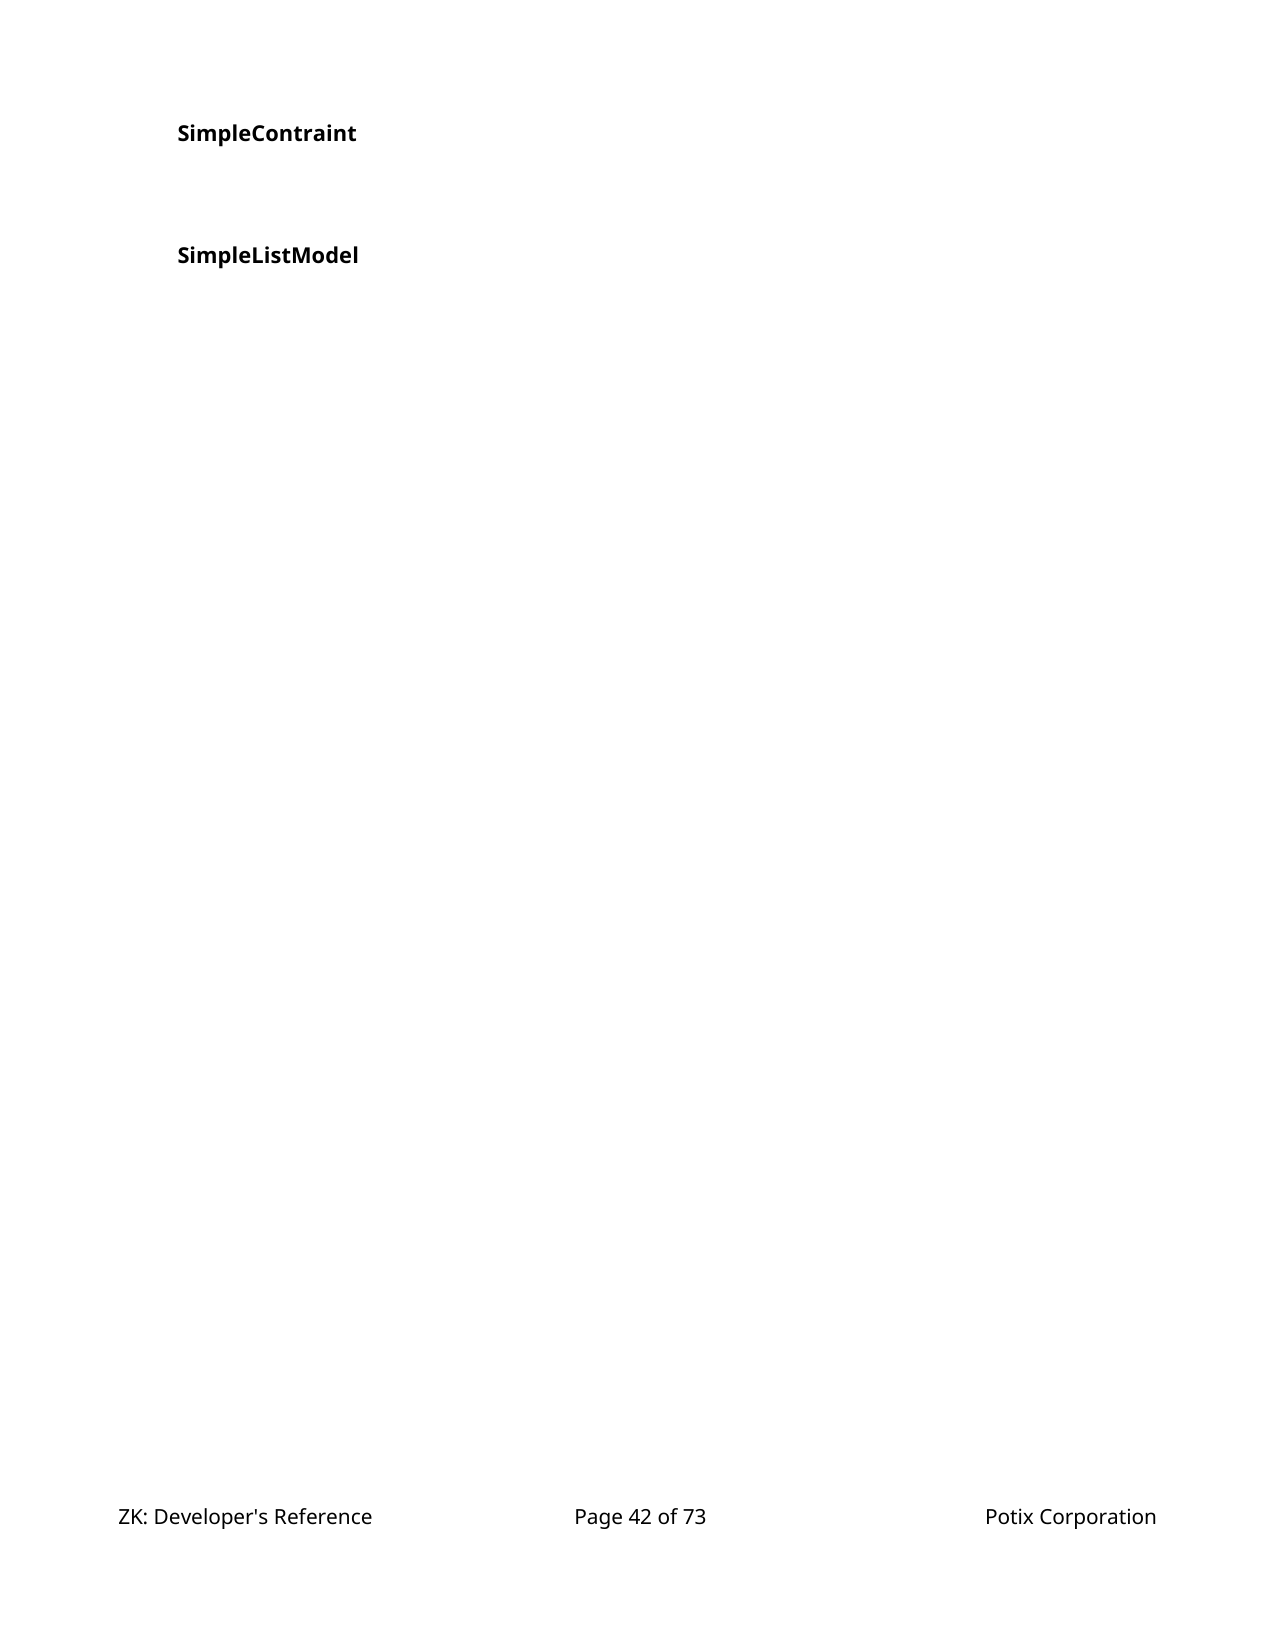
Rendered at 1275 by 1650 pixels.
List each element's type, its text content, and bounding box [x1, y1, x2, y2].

subtitle SimpleListModel [177, 239, 1157, 269]
subtitle SimpleContraint [177, 118, 1157, 148]
